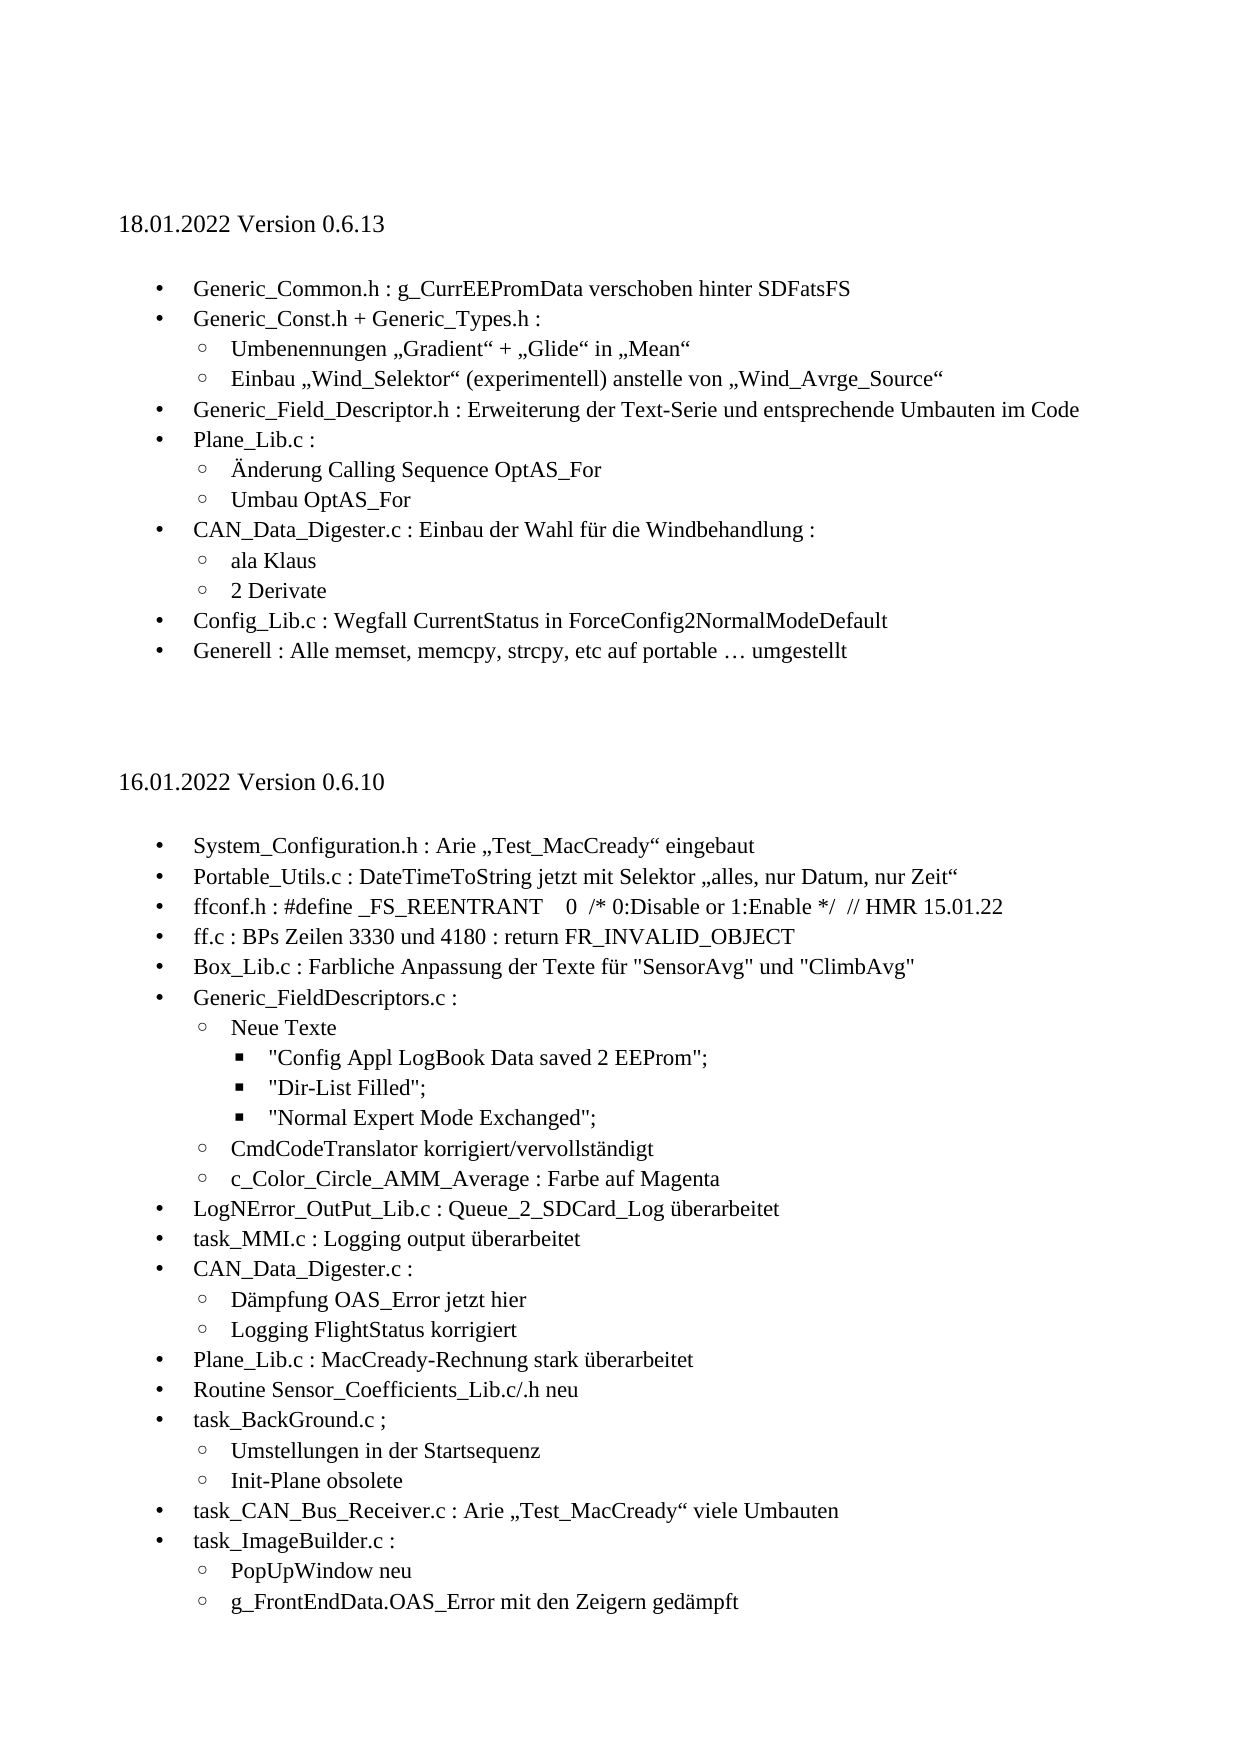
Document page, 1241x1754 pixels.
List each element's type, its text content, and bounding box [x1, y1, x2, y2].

list LogNError_OutPut_Lib.c : Queue_2_SDCard_Log überarbeitet [156, 1195, 1122, 1221]
list System_Configuration.h : Arie „Test_MacCready“ eingebaut [156, 833, 1122, 859]
list Einbau „Wind_Selektor“ (experimentell) anstelle von „Wind_Avrge_Source“ [193, 365, 1122, 392]
list task_BackGround.c ; [156, 1407, 1122, 1433]
list g_FrontEndData.OAS_Error mit den Zeigern gedämpft [193, 1588, 1122, 1614]
list Umbau OptAS_For [193, 486, 1122, 513]
list Init-Plane obsolete [193, 1467, 1122, 1493]
list CmdCodeTranslator korrigiert/vervollständigt [193, 1135, 1122, 1161]
list Neue Texte [193, 1014, 1122, 1040]
list Änderung Calling Sequence OptAS_For [193, 456, 1122, 482]
list CAN_Data_Digester.c : Einbau der Wahl für die Windbehandlung : [156, 516, 1122, 543]
list Routine Sensor_Coefficients_Lib.c/.h neu [156, 1376, 1122, 1403]
list task_ImageBuilder.c : [156, 1527, 1122, 1554]
list c_Color_Circle_AMM_Average : Farbe auf Magenta [193, 1165, 1122, 1191]
list ala Klaus [193, 547, 1122, 573]
list Config_Lib.c : Wegfall CurrentStatus in ForceConfig2NormalModeDefault [156, 607, 1122, 633]
list Umstellungen in der Startsequenz [193, 1437, 1122, 1463]
list Dämpfung OAS_Error jetzt hier [193, 1286, 1122, 1312]
list 2 Derivate [193, 577, 1122, 603]
list Generic_Const.h + Generic_Types.h : [156, 305, 1122, 331]
list Umbenennungen „Gradient“ + „Glide“ in „Mean“ [193, 335, 1122, 362]
list CAN_Data_Digester.c : [156, 1256, 1122, 1282]
list Generic_FieldDescriptors.c : [156, 984, 1122, 1010]
text 16.01.2022 Version 0.6.10 [118, 767, 1122, 795]
list ff.c : BPs Zeilen 3330 und 4180 : return FR_INVALID_OBJECT [156, 923, 1122, 949]
text 18.01.2022 Version 0.6.13 [118, 209, 1122, 237]
list Generic_Field_Descriptor.h : Erweiterung der Text-Serie und entsprechende Umbauten im Code [156, 396, 1122, 422]
list "Normal Expert Mode Exchanged"; [231, 1104, 1122, 1131]
list Portable_Utils.c : DateTimeToString jetzt mit Selektor „alles, nur Datum, nur Zeit“ [156, 863, 1122, 889]
list PopUpWindow neu [193, 1558, 1122, 1584]
list task_MMI.c : Logging output überarbeitet [156, 1225, 1122, 1252]
list ffconf.h : #define _FS_REENTRANT 0 /* 0:Disable or 1:Enable */ // HMR 15.01.22 [156, 893, 1122, 919]
list Generic_Common.h : g_CurrEEPromData verschoben hinter SDFatsFS [156, 275, 1122, 301]
list "Config Appl LogBook Data saved 2 EEProm"; [231, 1044, 1122, 1070]
list "Dir-List Filled"; [231, 1074, 1122, 1101]
list Plane_Lib.c : [156, 426, 1122, 452]
list task_CAN_Bus_Receiver.c : Arie „Test_MacCready“ viele Umbauten [156, 1497, 1122, 1523]
list Box_Lib.c : Farbliche Anpassung der Texte für "SensorAvg" und "ClimbAvg" [156, 953, 1122, 980]
list Generell : Alle memset, memcpy, strcpy, etc auf portable … umgestellt [156, 637, 1122, 664]
list Plane_Lib.c : MacCready-Rechnung stark überarbeitet [156, 1346, 1122, 1372]
list Logging FlightStatus korrigiert [193, 1316, 1122, 1342]
